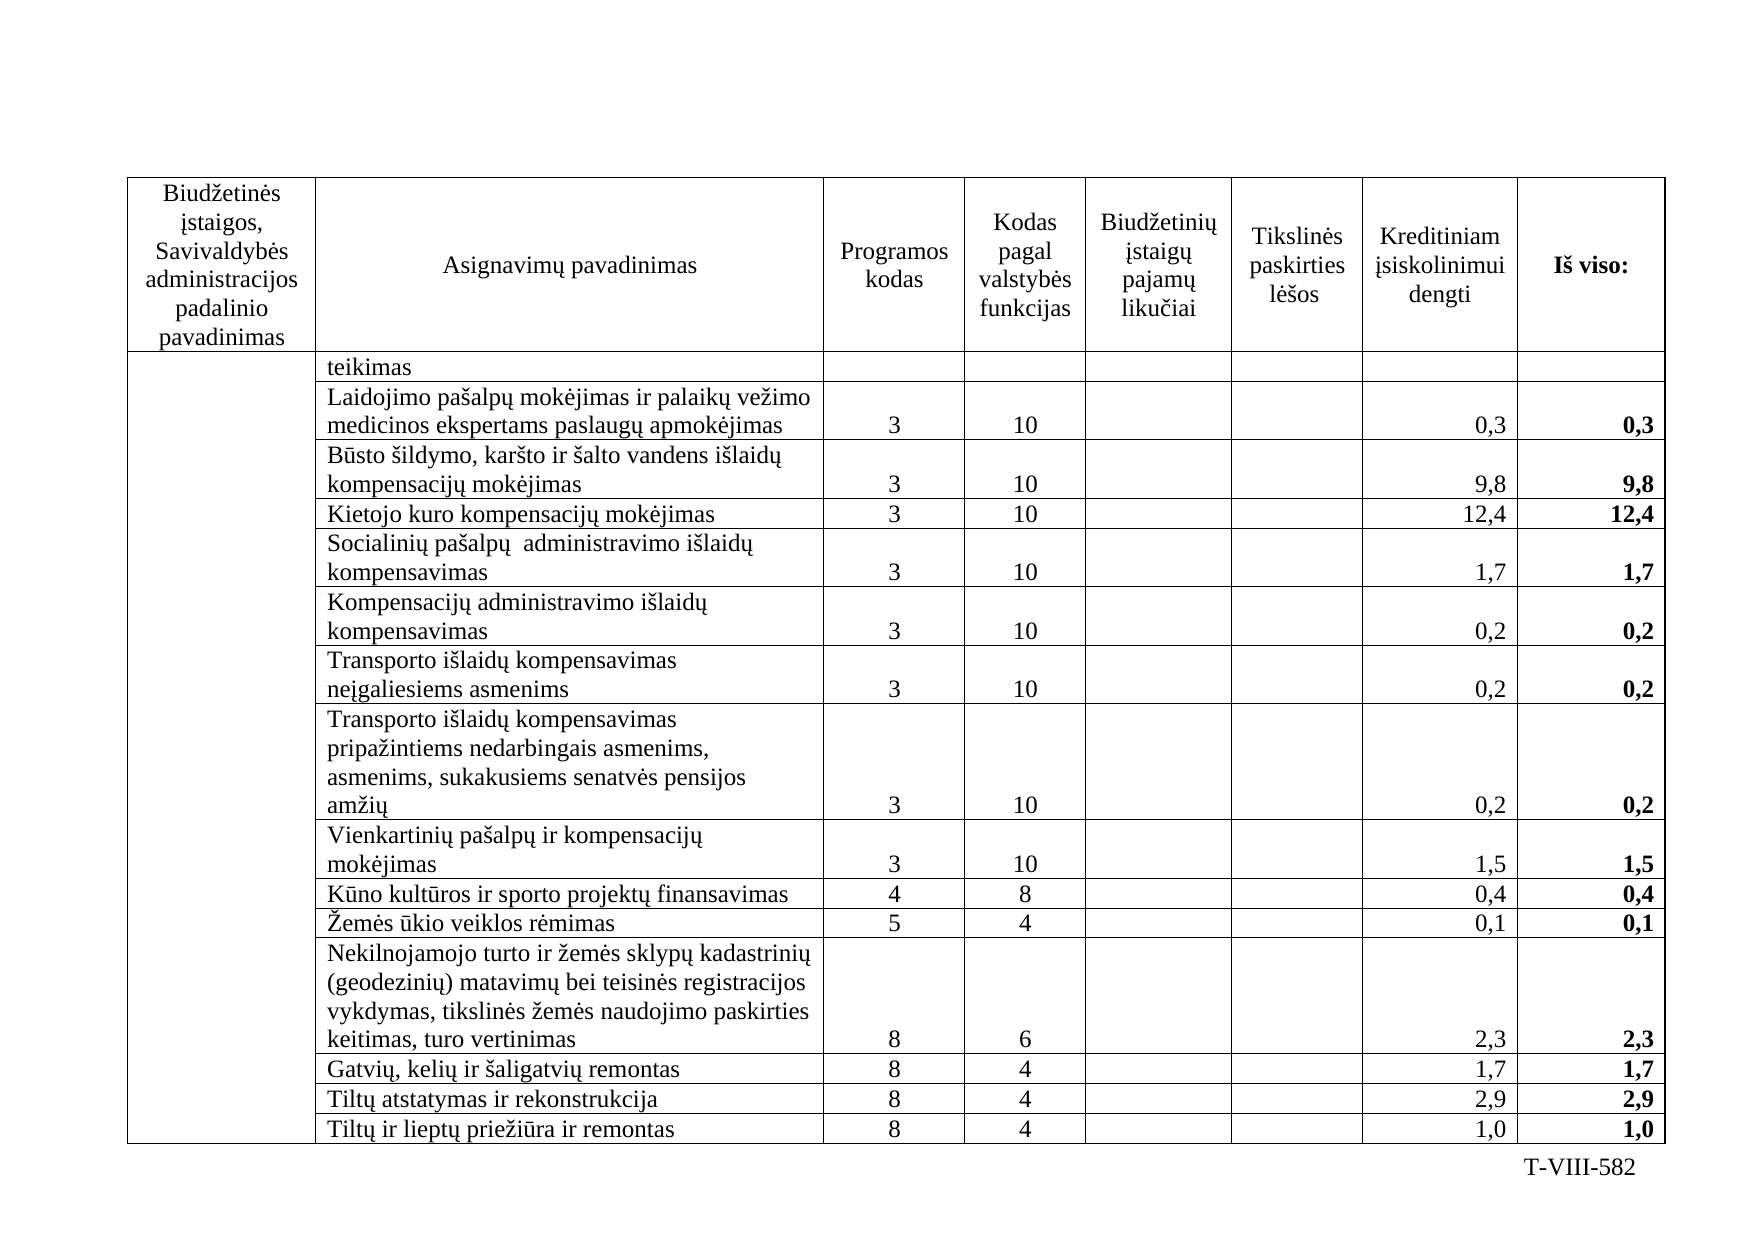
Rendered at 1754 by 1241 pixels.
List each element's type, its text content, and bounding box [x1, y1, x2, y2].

table_cell 0,1 [1363, 909, 1517, 937]
table_cell 1,7 [1518, 1054, 1664, 1083]
table_cell 2,9 [1363, 1084, 1517, 1113]
table_cell Vienkartinių pašalpų ir kompensacijų mokėjimas [316, 820, 823, 878]
table_cell 0,4 [1363, 879, 1517, 907]
table_cell 5 [824, 909, 964, 937]
table_cell 8 [824, 938, 964, 1053]
table_cell [1232, 499, 1362, 527]
table_cell Socialinių pašalpų administravimo išlaidų kompensavimas [316, 529, 823, 586]
table_cell [1518, 352, 1664, 381]
table_cell 9,8 [1518, 440, 1664, 498]
table_cell Tiltų ir lieptų priežiūra ir remontas [316, 1114, 823, 1143]
table_cell [1086, 440, 1231, 498]
table_cell 1,7 [1363, 1054, 1517, 1083]
table_cell [1232, 938, 1362, 1053]
table_cell [1086, 1114, 1231, 1143]
table_cell [128, 352, 315, 1143]
table_cell 1,5 [1518, 820, 1664, 878]
table_cell [1086, 879, 1231, 907]
table_cell [1086, 1054, 1231, 1083]
table_cell 10 [965, 820, 1085, 878]
table_cell 12,4 [1363, 499, 1517, 527]
table_cell 10 [965, 587, 1085, 644]
table_cell Transporto išlaidų kompensavimas pripažintiems nedarbingais asmenims, asmenims, sukakusiems senatvės pensijos amžių [316, 704, 823, 819]
table_cell [1363, 352, 1517, 381]
table_cell Būsto šildymo, karšto ir šalto vandens išlaidų kompensacijų mokėjimas [316, 440, 823, 498]
table_cell 1,5 [1363, 820, 1517, 878]
table_cell Kūno kultūros ir sporto projektų finansavimas [316, 879, 823, 907]
table_cell 8 [824, 1054, 964, 1083]
table_cell [1086, 1084, 1231, 1113]
table_cell [1232, 909, 1362, 937]
table_cell 4 [965, 909, 1085, 937]
table_cell 4 [965, 1054, 1085, 1083]
table_cell [1086, 938, 1231, 1053]
table_cell 8 [824, 1084, 964, 1113]
table_cell 3 [824, 529, 964, 586]
table_header Iš viso: [1518, 178, 1664, 351]
table_cell Tiltų atstatymas ir rekonstrukcija [316, 1084, 823, 1113]
table_cell [1086, 352, 1231, 381]
table_cell [1086, 646, 1231, 703]
table_cell Kompensacijų administravimo išlaidų kompensavimas [316, 587, 823, 644]
table_cell 0,2 [1518, 587, 1664, 644]
table_cell 0,2 [1363, 704, 1517, 819]
table_cell 1,7 [1518, 529, 1664, 586]
table_cell 0,4 [1518, 879, 1664, 907]
table_cell 10 [965, 646, 1085, 703]
table_cell [1086, 529, 1231, 586]
table_header Programos kodas [824, 178, 964, 351]
table_cell [965, 352, 1085, 381]
table_cell 0,2 [1363, 646, 1517, 703]
table_cell [1232, 1114, 1362, 1143]
table_header Biudžetinės įstaigos, Savivaldybės administracijos padalinio pavadinimas [128, 178, 315, 351]
table_cell [824, 352, 964, 381]
table_cell [1232, 440, 1362, 498]
table_cell 3 [824, 646, 964, 703]
table_cell 3 [824, 704, 964, 819]
table_cell 6 [965, 938, 1085, 1053]
table_cell [1232, 879, 1362, 907]
table_cell [1232, 646, 1362, 703]
table_cell [1086, 704, 1231, 819]
table_cell 9,8 [1363, 440, 1517, 498]
table_cell 8 [965, 879, 1085, 907]
table_cell Nekilnojamojo turto ir žemės sklypų kadastrinių (geodezinių) matavimų bei teisinės registracijos vykdymas, tikslinės žemės naudojimo paskirties keitimas, turo vertinimas [316, 938, 823, 1053]
table_cell 3 [824, 587, 964, 644]
table_cell 4 [824, 879, 964, 907]
table_cell [1232, 382, 1362, 439]
table_cell Gatvių, kelių ir šaligatvių remontas [316, 1054, 823, 1083]
table_cell [1232, 587, 1362, 644]
table_cell 0,2 [1363, 587, 1517, 644]
table_header Biudžetinių įstaigų pajamų likučiai [1086, 178, 1231, 351]
table_cell 10 [965, 382, 1085, 439]
table_cell 0,2 [1518, 646, 1664, 703]
table_cell 0,2 [1518, 704, 1664, 819]
table_cell [1086, 587, 1231, 644]
table_cell 10 [965, 440, 1085, 498]
table_header Asignavimų pavadinimas [316, 178, 823, 351]
table_header Kodas pagal valstybės funkcijas [965, 178, 1085, 351]
table_cell 1,0 [1363, 1114, 1517, 1143]
table_cell 2,3 [1518, 938, 1664, 1053]
table_header Tikslinės paskirties lėšos [1232, 178, 1362, 351]
table_cell 8 [824, 1114, 964, 1143]
table_cell [1232, 1054, 1362, 1083]
table_cell 10 [965, 704, 1085, 819]
table_cell teikimas [316, 352, 823, 381]
table_cell 3 [824, 820, 964, 878]
table_cell [1232, 529, 1362, 586]
table_cell 1,0 [1518, 1114, 1664, 1143]
table_cell Laidojimo pašalpų mokėjimas ir palaikų vežimo medicinos ekspertams paslaugų apmokėjimas [316, 382, 823, 439]
table_cell [1086, 382, 1231, 439]
table_cell [1086, 820, 1231, 878]
table_cell 3 [824, 440, 964, 498]
table_cell [1086, 909, 1231, 937]
table_cell 0,1 [1518, 909, 1664, 937]
table_cell Žemės ūkio veiklos rėmimas [316, 909, 823, 937]
table_cell 2,3 [1363, 938, 1517, 1053]
table_cell 0,3 [1518, 382, 1664, 439]
table_cell 0,3 [1363, 382, 1517, 439]
table_cell [1086, 499, 1231, 527]
table_cell 3 [824, 382, 964, 439]
table_cell 4 [965, 1114, 1085, 1143]
table_cell 3 [824, 499, 964, 527]
table_cell [1232, 1084, 1362, 1113]
table_cell 10 [965, 499, 1085, 527]
table_header Kreditiniam įsiskolinimui dengti [1363, 178, 1517, 351]
table_cell [1232, 820, 1362, 878]
table_cell [1232, 704, 1362, 819]
table_cell Kietojo kuro kompensacijų mokėjimas [316, 499, 823, 527]
table_cell [1232, 352, 1362, 381]
table_cell Transporto išlaidų kompensavimas neįgaliesiems asmenims [316, 646, 823, 703]
table_cell 4 [965, 1084, 1085, 1113]
table_cell 1,7 [1363, 529, 1517, 586]
table_cell 2,9 [1518, 1084, 1664, 1113]
table_cell 10 [965, 529, 1085, 586]
table_cell 12,4 [1518, 499, 1664, 527]
